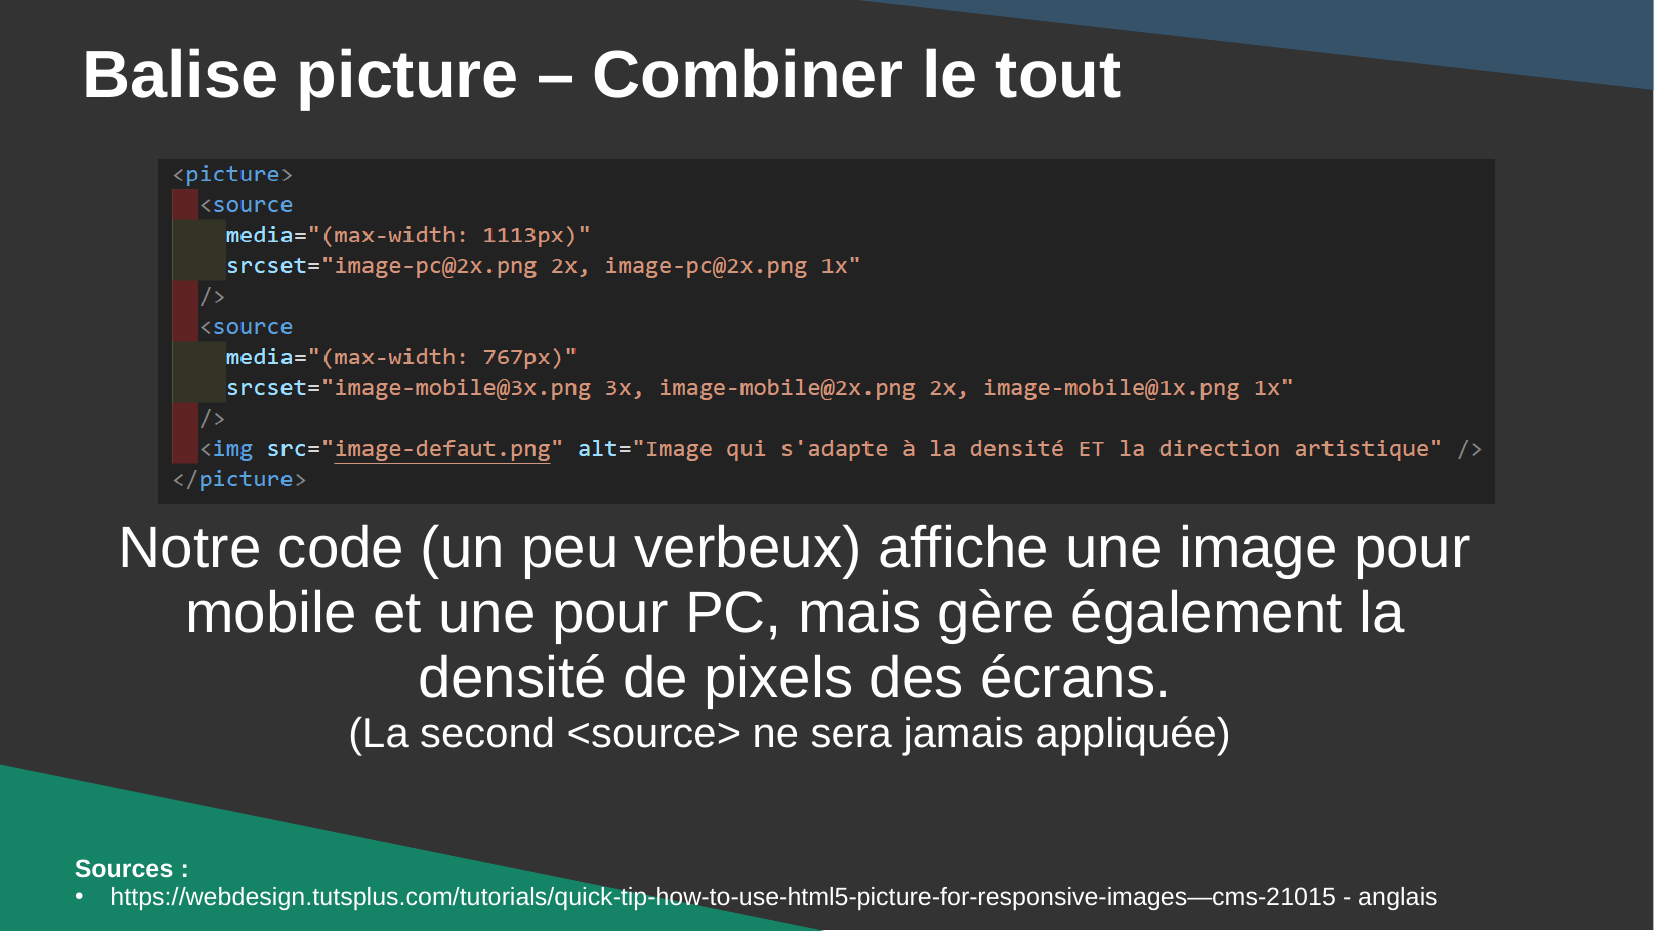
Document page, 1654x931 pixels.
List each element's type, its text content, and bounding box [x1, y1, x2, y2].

picture [158, 159, 1495, 504]
text_box Notre code (un peu verbeux) affiche une image pour mobile et une pour PC, mais gère également la densité de pixels des écrans. (La second <source> ne sera jamais appliquée) [78, 506, 1513, 764]
title Balise picture – Combiner le tout [82, 37, 1571, 122]
text_box [857, 0, 1654, 90]
text_box [0, 764, 409, 931]
text_box Sources : https://webdesign.tutsplus.com/tutorials/quick-tip-how-to-use-html5-picture-for-responsive-images—cms-21015 - anglais [60, 847, 1546, 931]
